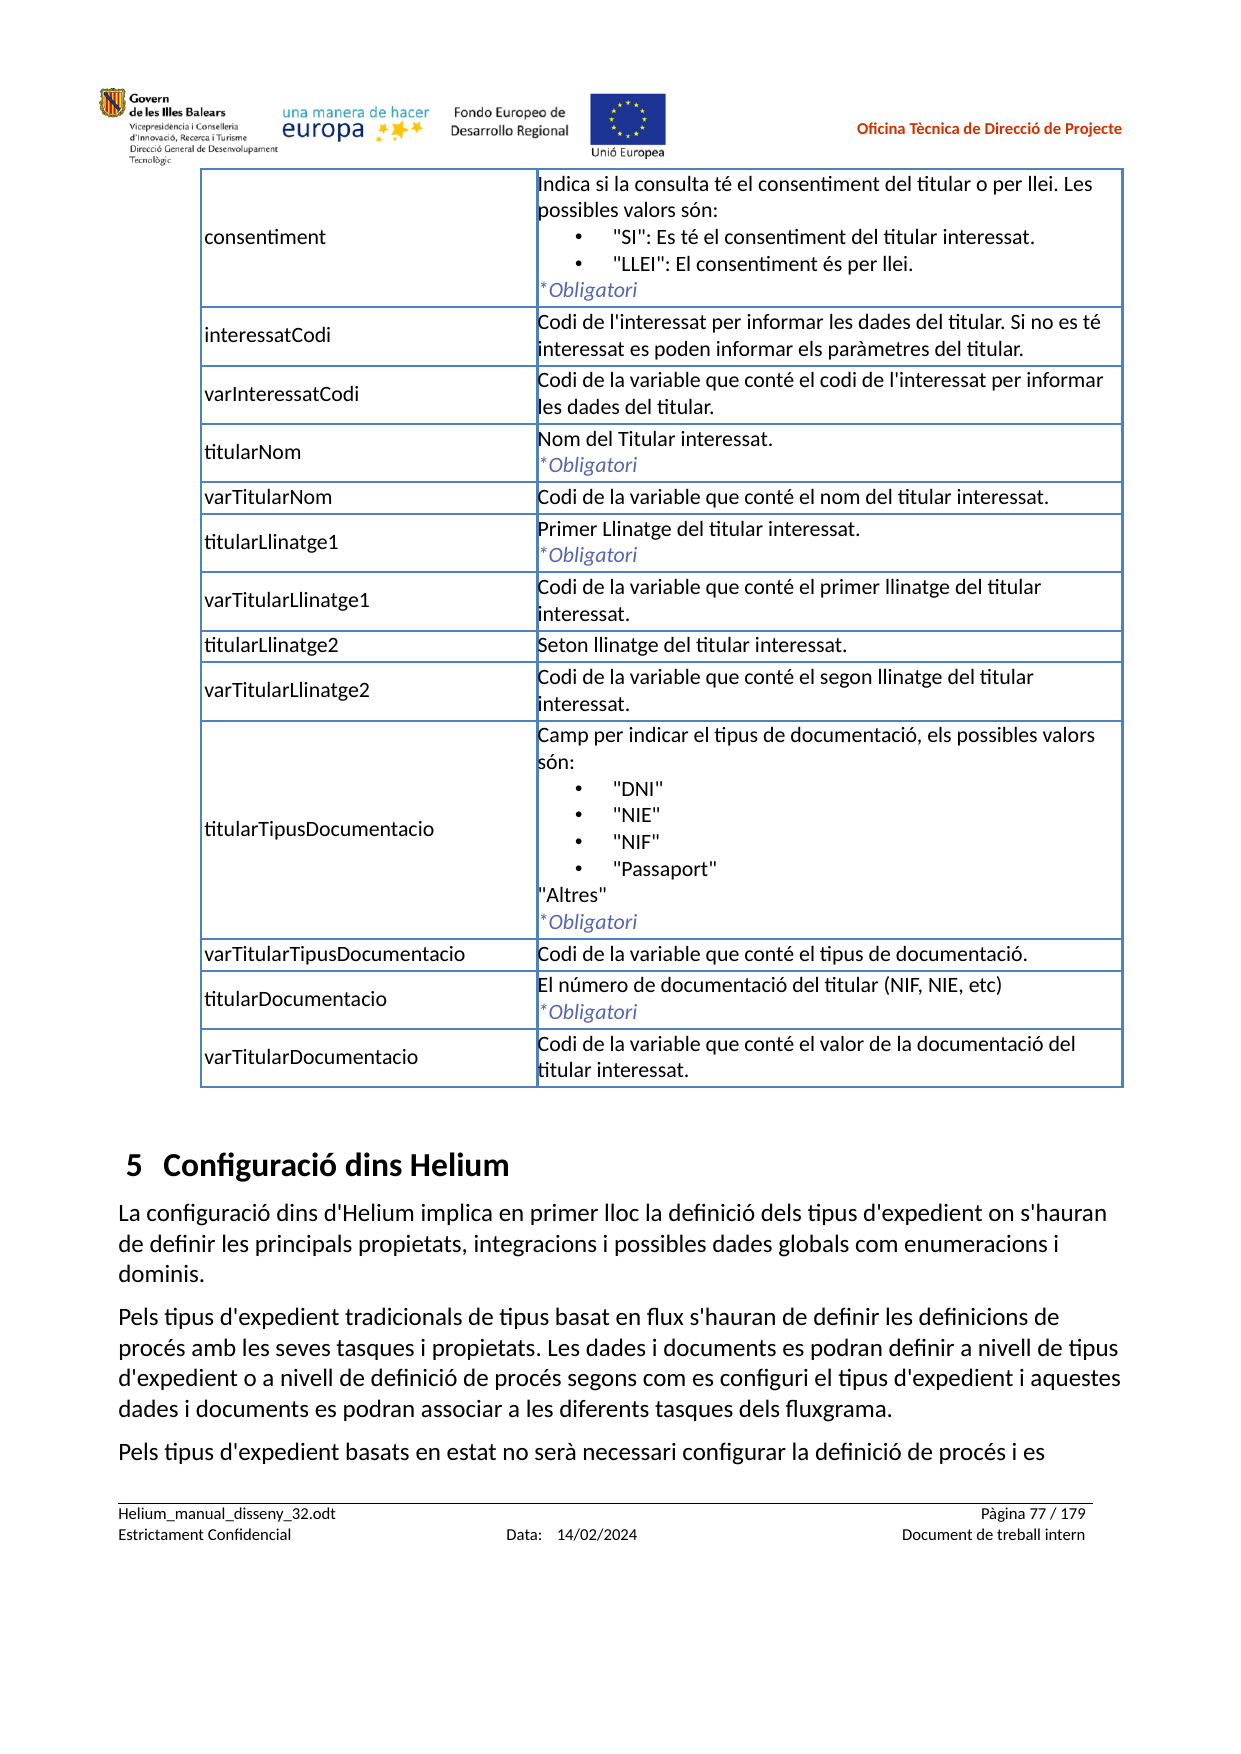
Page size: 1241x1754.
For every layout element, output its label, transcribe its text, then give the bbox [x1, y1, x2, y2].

table_cell consentiment [202, 170, 536, 306]
table_cell Codi de la variable que conté el nom del titular interessat. [539, 483, 1121, 513]
table_cell Indica si la consulta té el consentiment del titular o per llei. Les possibles valors són: "SI": Es té el consentiment del titular interessat. "LLEI": El consentiment és per llei. *Obligatori [539, 170, 1121, 306]
picture [99, 87, 668, 166]
table_cell titularTipusDocumentacio [202, 722, 536, 938]
table_cell Codi de la variable que conté el codi de l'interessat per informar les dades del titular. [539, 367, 1121, 423]
table_cell Codi de la variable que conté el primer llinatge del titular interessat. [539, 573, 1121, 629]
text Pels tipus d'expedient basats en estat no serà necessari configurar la definició de procés i es [118, 1436, 1122, 1466]
table_cell titularDocumentacio [202, 972, 536, 1028]
table_cell Codi de la variable que conté el tipus de documentació. [539, 940, 1121, 969]
table_cell interessatCodi [202, 308, 536, 364]
table_cell Codi de la variable que conté el segon llinatge del titular interessat. [539, 663, 1121, 719]
text Pels tipus d'expedient tradicionals de tipus basat en flux s'hauran de definir les definicions de procés amb les seves tasques i propietats. Les dades i documents es podran definir a nivell de tipus d'expedient o a nivell de definició de procés segons com es configuri el tipus d'expedient i aquestes dades i documents es podran associar a les diferents tasques dels fluxgrama. [118, 1301, 1122, 1423]
table_cell titularLlinatge1 [202, 515, 536, 571]
table_cell varTitularDocumentacio [202, 1030, 536, 1086]
table_cell El número de documentació del titular (NIF, NIE, etc) *Obligatori [539, 972, 1121, 1028]
table_cell titularLlinatge2 [202, 632, 536, 661]
table_cell Camp per indicar el tipus de documentació, els possibles valors són: "DNI" "NIE" "NIF" "Passaport" "Altres" *Obligatori [539, 722, 1121, 938]
table_cell varTitularLlinatge1 [202, 573, 536, 629]
table_cell Nom del Titular interessat. *Obligatori [539, 425, 1121, 481]
table_cell titularNom [202, 425, 536, 481]
table_cell Codi de la variable que conté el valor de la documentació del titular interessat. [539, 1030, 1121, 1086]
table_cell varInteressatCodi [202, 367, 536, 423]
subtitle Configuració dins Helium [118, 1144, 1122, 1185]
table_cell varTitularLlinatge2 [202, 663, 536, 719]
table_cell Primer Llinatge del titular interessat. *Obligatori [539, 515, 1121, 571]
table_cell varTitularTipusDocumentacio [202, 940, 536, 969]
text La configuració dins d'Helium implica en primer lloc la definició dels tipus d'expedient on s'hauran de definir les principals propietats, integracions i possibles dades globals com enumeracions i dominis. [118, 1197, 1122, 1289]
table_cell varTitularNom [202, 483, 536, 513]
table_cell Codi de l'interessat per informar les dades del titular. Si no es té interessat es poden informar els paràmetres del titular. [539, 308, 1121, 364]
table_cell Seton llinatge del titular interessat. [539, 632, 1121, 661]
